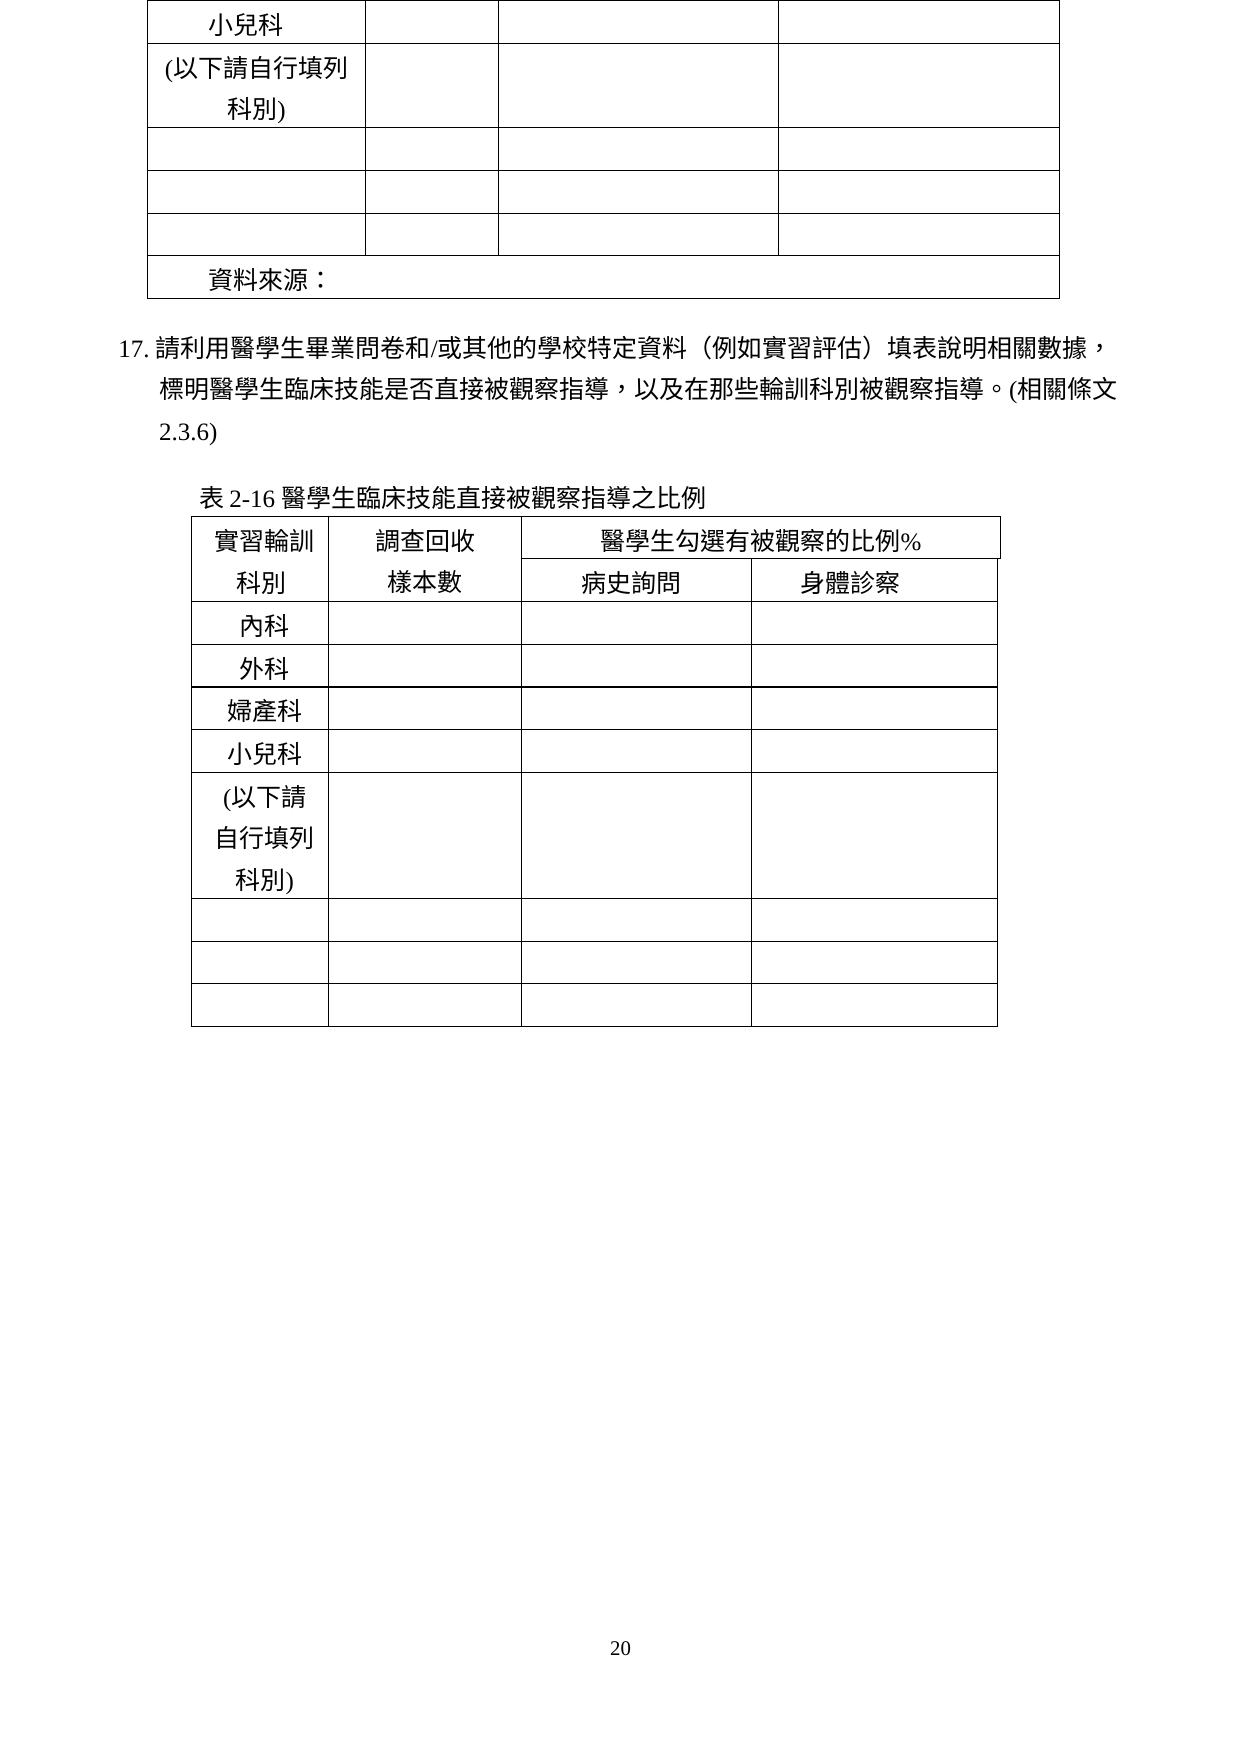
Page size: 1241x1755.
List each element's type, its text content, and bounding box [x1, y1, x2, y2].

table_cell [192, 942, 328, 983]
table_cell [366, 128, 498, 170]
table_cell [329, 773, 521, 898]
table_cell [752, 899, 997, 941]
table_cell [779, 128, 1059, 170]
table_cell [779, 1, 1059, 43]
table_cell [779, 214, 1059, 255]
table_cell [522, 942, 751, 983]
table_cell 小兒科 [192, 730, 328, 772]
table_cell [779, 44, 1059, 127]
table_cell [499, 214, 778, 255]
table_cell 內科 [192, 602, 328, 644]
table_cell [329, 730, 521, 772]
table_header 調查回收 樣本數 [329, 517, 521, 601]
table_cell [366, 171, 498, 212]
table_cell [148, 171, 365, 212]
table_header 醫學生勾選有被觀察的比例% [522, 517, 1000, 558]
table_cell [499, 1, 778, 43]
table_cell [148, 214, 365, 255]
text 表2-16 醫學生臨床技能直接被觀察指導之比例 [118, 474, 1122, 516]
table_cell [499, 128, 778, 170]
table_cell [779, 171, 1059, 212]
table_cell 外科 [192, 645, 328, 686]
table_cell [522, 688, 751, 729]
table_cell [752, 688, 997, 729]
table_cell [366, 1, 498, 43]
table_cell [522, 899, 751, 941]
table_cell [192, 899, 328, 941]
table_cell [522, 602, 751, 644]
table_cell [752, 773, 997, 898]
table_cell [366, 214, 498, 255]
table_cell [329, 942, 521, 983]
table_cell [752, 602, 997, 644]
table_cell [192, 984, 328, 1026]
table_cell [522, 645, 751, 686]
table_cell 資料來源： [148, 256, 1059, 298]
table_cell [329, 899, 521, 941]
table_cell [329, 984, 521, 1026]
table_cell [329, 688, 521, 729]
table_cell (以下請自行填列科別) [192, 773, 328, 898]
table_cell [522, 730, 751, 772]
table_cell [329, 645, 521, 686]
list 請利用醫學生畢業問卷和/或其他的學校特定資料（例如實習評估）填表說明相關數據，標明醫學生臨床技能是否直接被觀察指導，以及在那些輪訓科別被觀察指導。(相關條文2.3.6) [118, 324, 1122, 449]
table_cell 婦產科 [192, 688, 328, 729]
table_cell [752, 645, 997, 686]
table_cell [752, 730, 997, 772]
table_cell [522, 984, 751, 1026]
table_header 實習輪訓 科別 [192, 517, 328, 601]
table_cell [329, 602, 521, 644]
table_cell 病史詢問 [522, 559, 751, 601]
table_cell 身體診察 [752, 559, 997, 601]
table_cell (以下請自行填列科別) [148, 44, 365, 127]
table_cell [752, 984, 997, 1026]
table_cell [366, 44, 498, 127]
table_cell [752, 942, 997, 983]
table_cell [499, 171, 778, 212]
table_cell [148, 128, 365, 170]
table_cell [522, 773, 751, 898]
table_cell 小兒科 [148, 1, 365, 43]
table_cell [499, 44, 778, 127]
